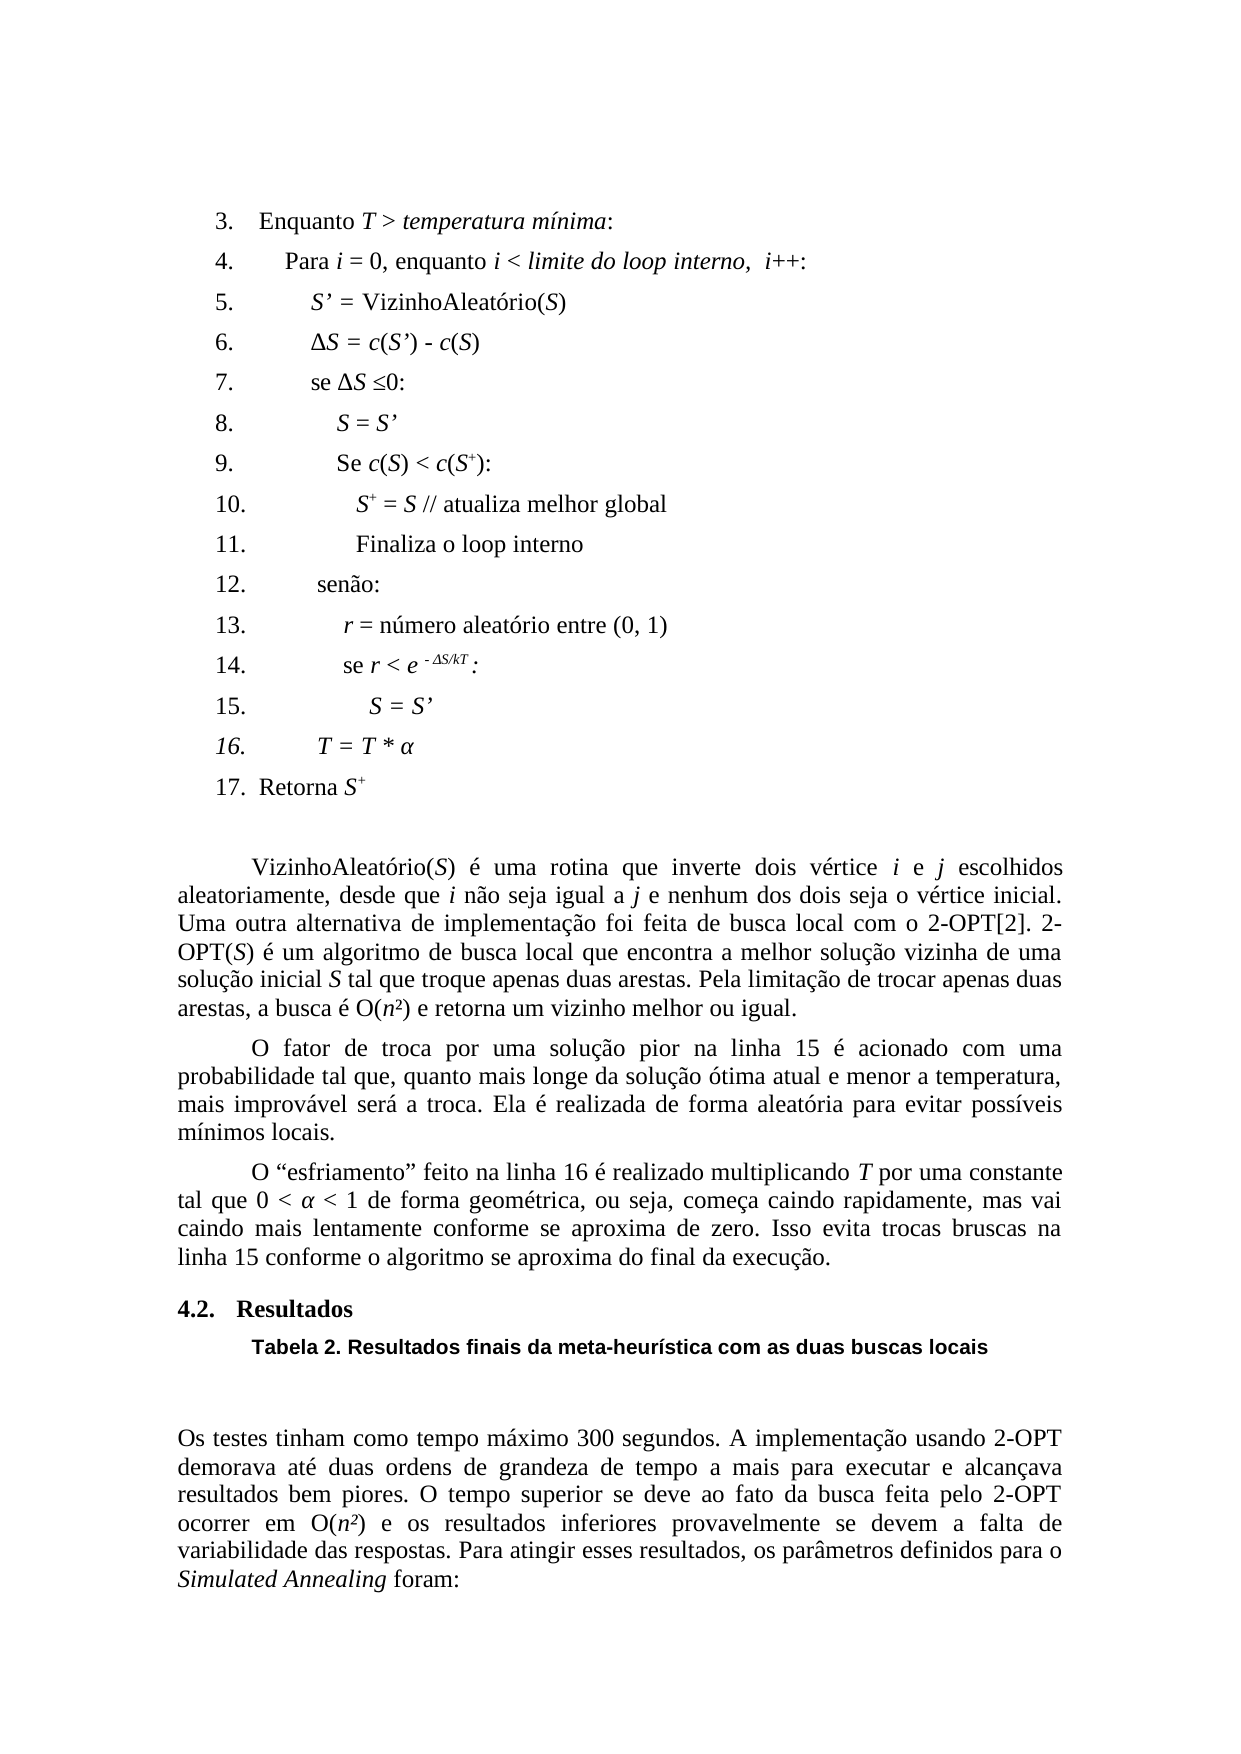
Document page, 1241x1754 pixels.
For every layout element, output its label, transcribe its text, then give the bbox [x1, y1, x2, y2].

list r = número aleatório entre (0, 1) [215, 611, 1063, 639]
text VizinhoAleatório(S) é uma rotina que inverte dois vértice i e j escolhidos aleatoriamente, desde que i não seja igual a j e nenhum dos dois seja o vértice inicial. Uma outra alternativa de implementação foi feita de busca local com o 2-OPT[2]. 2-OPT(S) é um algoritmo de busca local que encontra a melhor solução vizinha de uma solução inicial S tal que troque apenas duas arestas. Pela limitação de trocar apenas duas arestas, a busca é O(n²) e retorna um vizinho melhor ou igual. [177, 853, 1063, 1021]
list S+ = S // atualiza melhor global [215, 489, 1063, 518]
text O fator de troca por uma solução pior na linha 15 é acionado com uma probabilidade tal que, quanto mais longe da solução ótima atual e menor a temperatura, mais improvável será a troca. Ela é realizada de forma aleatória para evitar possíveis mínimos locais. [177, 1034, 1063, 1146]
list Para i = 0, enquanto i < limite do loop interno, i++: [215, 247, 1063, 275]
list senão: [215, 570, 1063, 598]
list S = S’ [215, 692, 1063, 720]
list S = S’ [215, 409, 1063, 437]
list Enquanto T > temperatura mínima: [215, 207, 1063, 235]
list se r < e - ΔS/kT : [215, 651, 1063, 679]
list Finaliza o loop interno [215, 530, 1063, 558]
list Se c(S) < c(S+): [215, 449, 1063, 477]
text O “esfriamento” feito na linha 16 é realizado multiplicando T por uma constante tal que 0 < α < 1 de forma geométrica, ou seja, começa caindo rapidamente, mas vai caindo mais lentamente conforme se aproxima de zero. Isso evita trocas bruscas na linha 15 conforme o algoritmo se aproxima do final da execução. [177, 1158, 1063, 1270]
title Resultados [177, 1295, 1063, 1323]
list ∆S = c(S’) - c(S) [215, 328, 1063, 356]
list se ∆S ≤0: [215, 368, 1063, 396]
list S’ = VizinhoAleatório(S) [215, 287, 1063, 316]
list T = T * α [215, 732, 1063, 760]
list Retorna S+ [215, 772, 1063, 801]
text Os testes tinham como tempo máximo 300 segundos. A implementação usando 2-OPT demorava até duas ordens de grandeza de tempo a mais para executar e alcançava resultados bem piores. O tempo superior se deve ao fato da busca feita pelo 2-OPT ocorrer em O(n²) e os resultados inferiores provavelmente se devem a falta de variabilidade das respostas. Para atingir esses resultados, os parâmetros definidos para o Simulated Annealing foram: [177, 1424, 1063, 1592]
text Tabela 2. Resultados finais da meta-heurística com as duas buscas locais [177, 1336, 1063, 1359]
